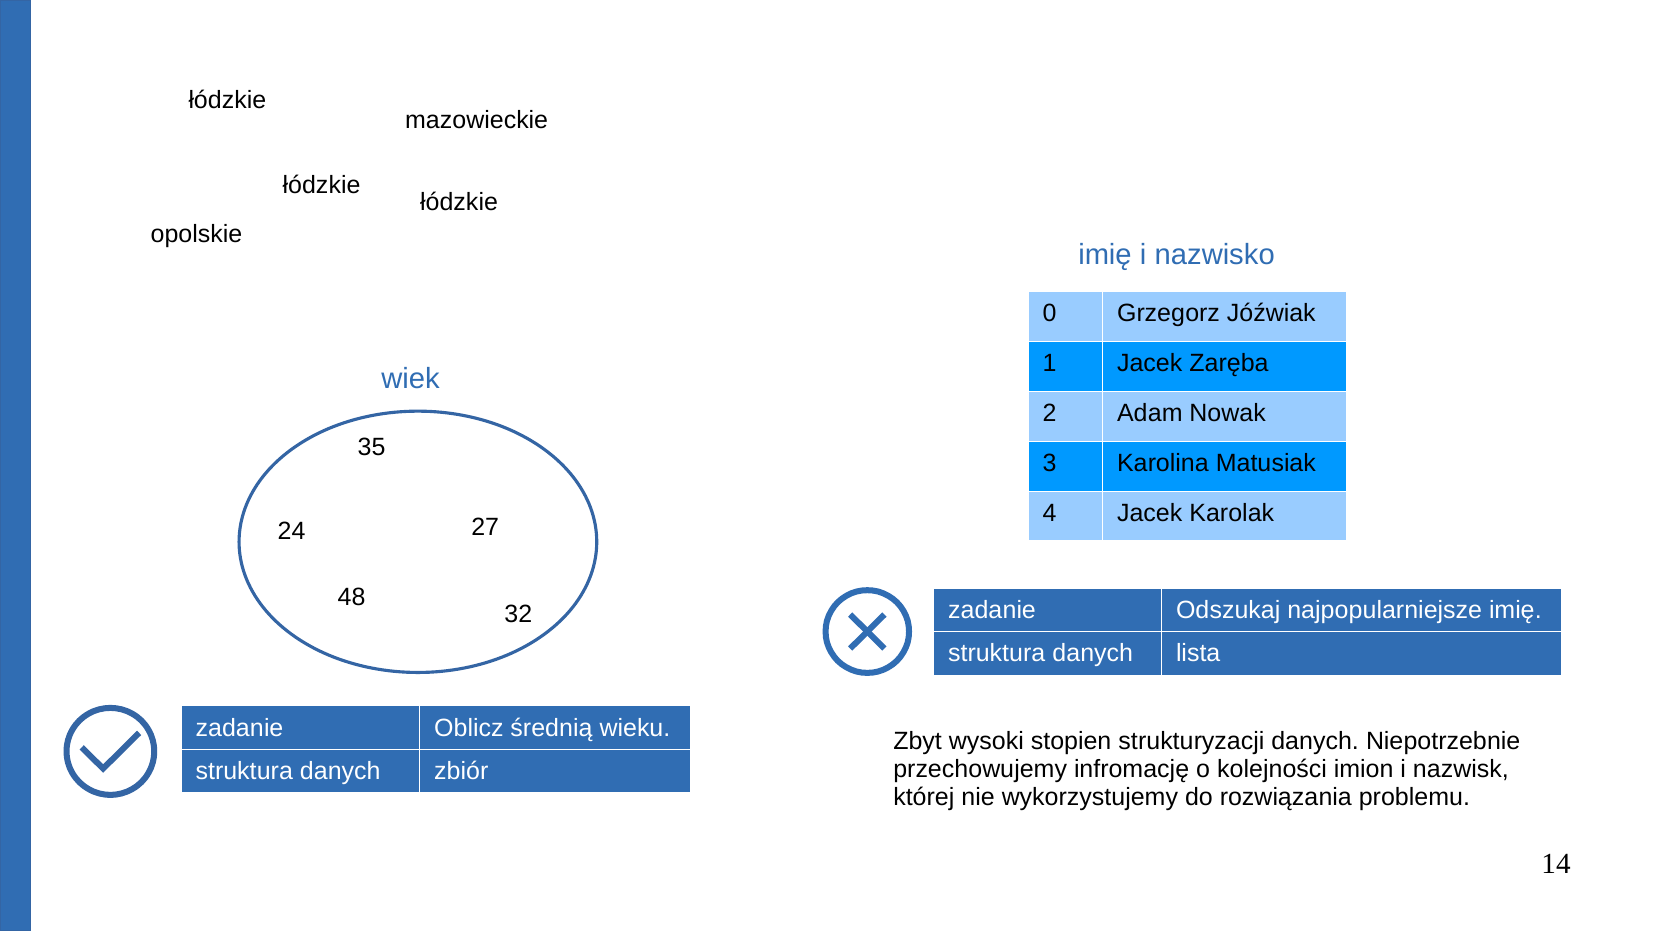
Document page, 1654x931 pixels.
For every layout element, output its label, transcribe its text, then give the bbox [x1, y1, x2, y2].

text_box opolskie [135, 212, 262, 256]
table_cell Jacek Karolak [1103, 492, 1346, 540]
table_cell Karolina Matusiak [1103, 442, 1346, 491]
table_header zadanie [934, 589, 1161, 631]
table_header Odszukaj najpopularniejsze imię. [1162, 589, 1561, 631]
text_box [239, 411, 597, 673]
text_box Zbyt wysoki stopien strukturyzacji danych. Niepotrzebnie przechowujemy infromację o kolejności imion i nazwisk, której nie wykorzystujemy do rozwiązania problemu. [878, 719, 1556, 819]
text_box 27 [456, 505, 530, 549]
table_cell 2 [1029, 392, 1102, 441]
text_box imię i nazwisko [1063, 231, 1295, 279]
text_box 24 [263, 509, 327, 553]
text_box łódzkie [267, 163, 378, 207]
table_cell Jacek Zaręba [1103, 342, 1346, 391]
table_header Oblicz średnią wieku. [420, 706, 690, 749]
text_box [0, 0, 31, 931]
text_box mazowieckie [390, 98, 566, 142]
table_header zadanie [182, 706, 419, 749]
text_box wiek [366, 355, 463, 403]
table_cell 4 [1029, 492, 1102, 540]
text_box 48 [322, 575, 387, 619]
text_box łódzkie [405, 180, 515, 224]
table_cell Adam Nowak [1103, 392, 1346, 441]
text_box łódzkie [173, 78, 284, 122]
text_box 35 [342, 425, 404, 469]
table_cell 3 [1029, 442, 1102, 491]
text_box 32 [489, 592, 548, 635]
table_cell zbiór [420, 750, 690, 792]
table_header 0 [1029, 292, 1102, 341]
table_cell 1 [1029, 342, 1102, 391]
table_cell lista [1162, 632, 1561, 675]
table_header Grzegorz Jóźwiak [1103, 292, 1346, 341]
table_cell struktura danych [182, 750, 419, 792]
table_cell struktura danych [934, 632, 1161, 675]
